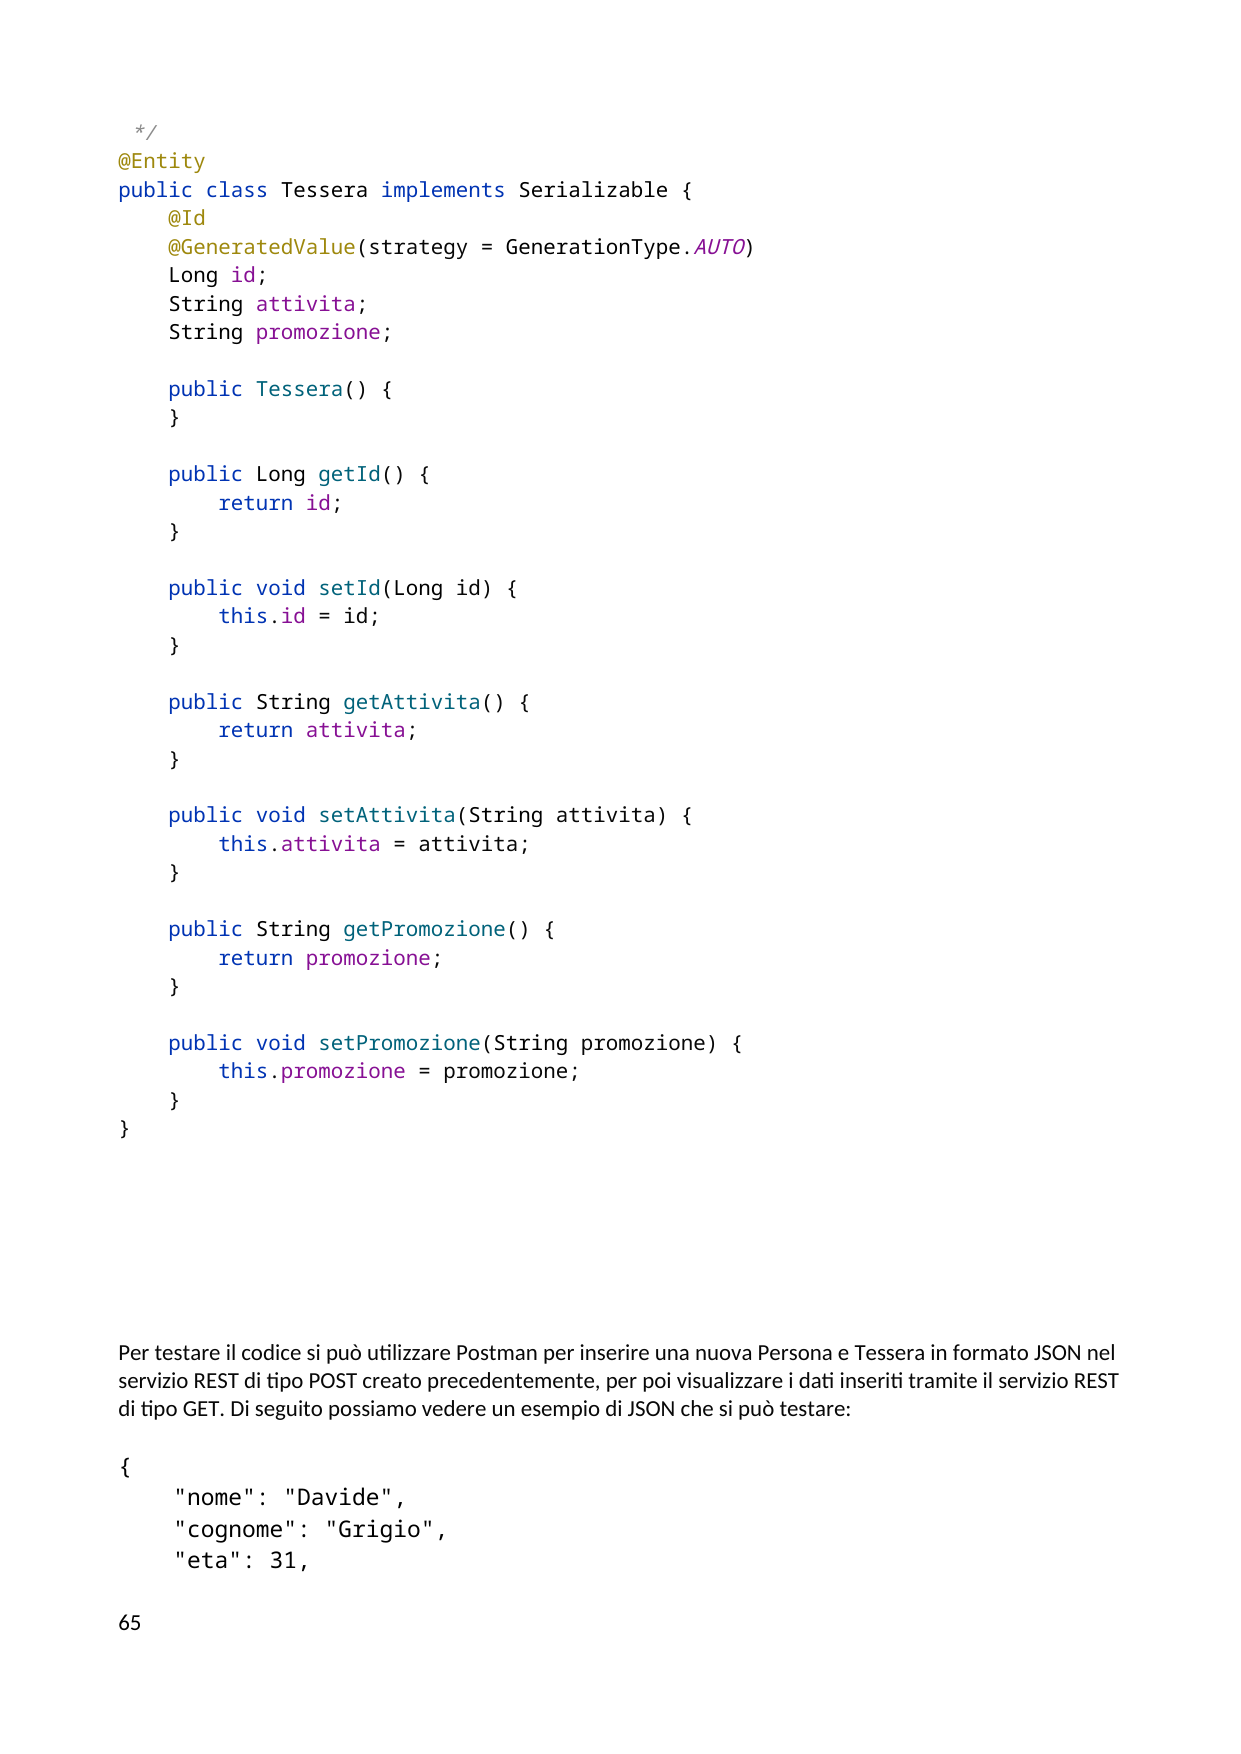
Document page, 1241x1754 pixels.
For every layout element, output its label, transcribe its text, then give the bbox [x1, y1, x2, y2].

text Per testare il codice si può utilizzare Postman per inserire una nuova Persona e Tessera in formato JSON nel servizio REST di tipo POST creato precedentemente, per poi visualizzare i dati inseriti tramite il servizio REST di tipo GET. Di seguito possiamo vedere un esempio di JSON che si può testare: [118, 1338, 1122, 1422]
text */ @Entity public class Tessera implements Serializable { @Id @GeneratedValue(strategy = GenerationType.AUTO) Long id; String attivita; String promozione; public Tessera() { } public Long getId() { return id; } public void setId(Long id) { this.id = id; } public String getAttivita() { return attivita; } public void setAttivita(String attivita) { this.attivita = attivita; } public String getPromozione() { return promozione; } public void setPromozione(String promozione) { this.promozione = promozione; } } [118, 118, 1122, 1142]
text "nome": "Davide", [118, 1481, 1122, 1513]
text "eta": 31, [118, 1544, 1122, 1575]
text { [118, 1450, 1122, 1481]
text "cognome": "Grigio", [118, 1513, 1122, 1544]
